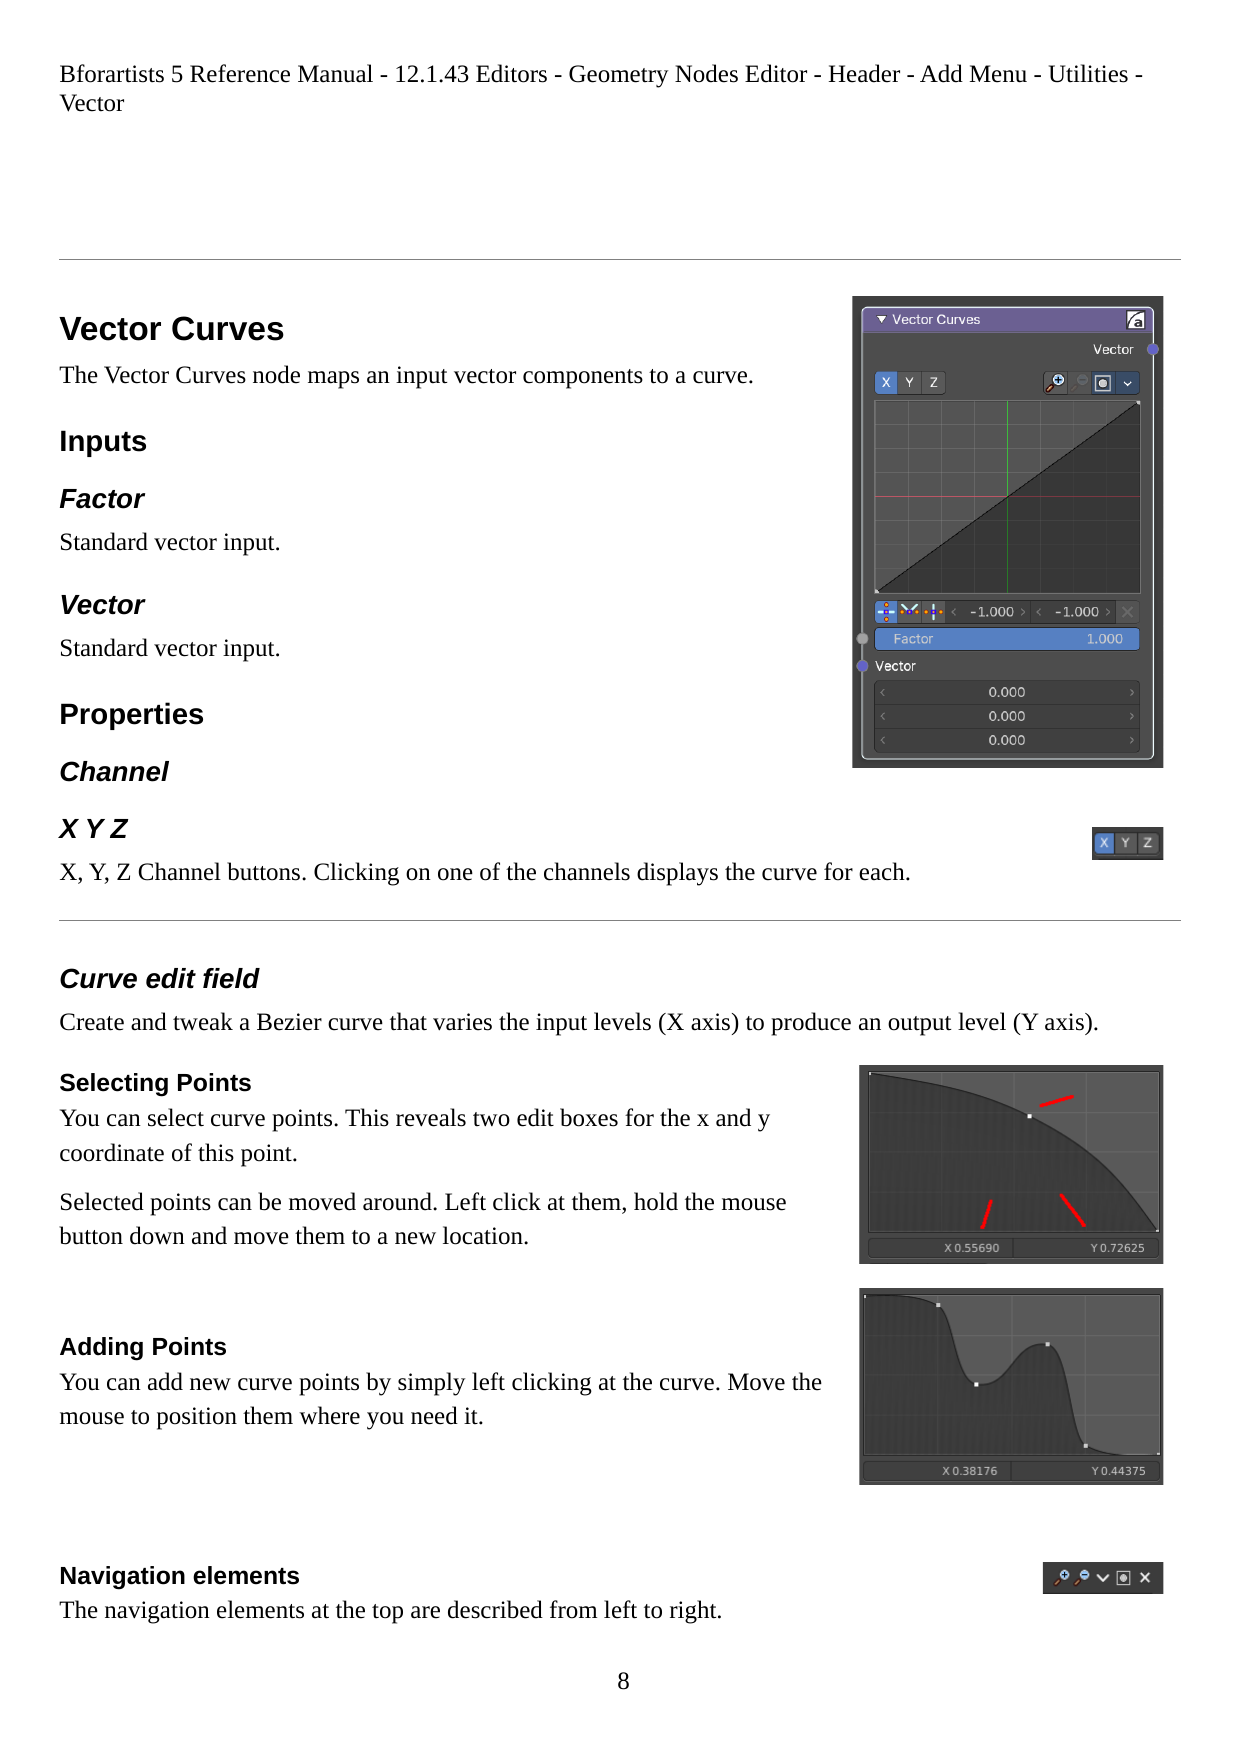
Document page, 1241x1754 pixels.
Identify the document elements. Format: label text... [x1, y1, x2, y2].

subtitle [1164, 309, 1181, 348]
picture [852, 296, 1164, 768]
picture [1092, 827, 1164, 860]
subtitle Properties [59, 697, 852, 730]
picture [859, 1288, 1164, 1485]
text The Vector Curves node maps an input vector components to a curve. [59, 360, 852, 389]
subtitle [1164, 589, 1181, 621]
subtitle [1164, 1068, 1181, 1097]
subtitle Navigation elements [59, 1561, 1181, 1589]
text [1164, 527, 1181, 556]
subtitle [1164, 697, 1181, 730]
subtitle Inputs [59, 424, 852, 458]
text Create and tweak a Bezier curve that varies the input levels (X axis) to produce an output level (Y axis). [59, 1007, 1181, 1036]
picture [859, 1065, 1164, 1264]
subtitle Factor [59, 483, 852, 514]
subtitle Selecting Points [59, 1068, 859, 1097]
subtitle Channel [59, 755, 1181, 787]
subtitle X Y Z [59, 812, 1181, 844]
text You can add new curve points by simply left clicking at the curve. Move the mouse to position them where you need it. [59, 1367, 859, 1430]
text Standard vector input. [59, 633, 852, 662]
text X, Y, Z Channel buttons. Clicking on one of the channels displays the curve for each. [59, 857, 1181, 885]
subtitle Adding Points [59, 1332, 859, 1360]
text You can select curve points. This reveals two edit boxes for the x and y coordinate of this point. [59, 1103, 859, 1166]
text Standard vector input. [59, 527, 852, 556]
text Selected points can be moved around. Left click at them, hold the mouse button down and move them to a new location. [59, 1187, 859, 1250]
subtitle Curve edit field [59, 962, 1181, 994]
subtitle Vector Curves [59, 309, 852, 348]
subtitle Vector [59, 589, 852, 621]
picture [1042, 1562, 1164, 1594]
subtitle [1164, 483, 1181, 514]
text The navigation elements at the top are described from left to right. [59, 1596, 1181, 1624]
subtitle [1164, 424, 1181, 458]
text [1164, 633, 1181, 662]
subtitle [1164, 1332, 1181, 1360]
